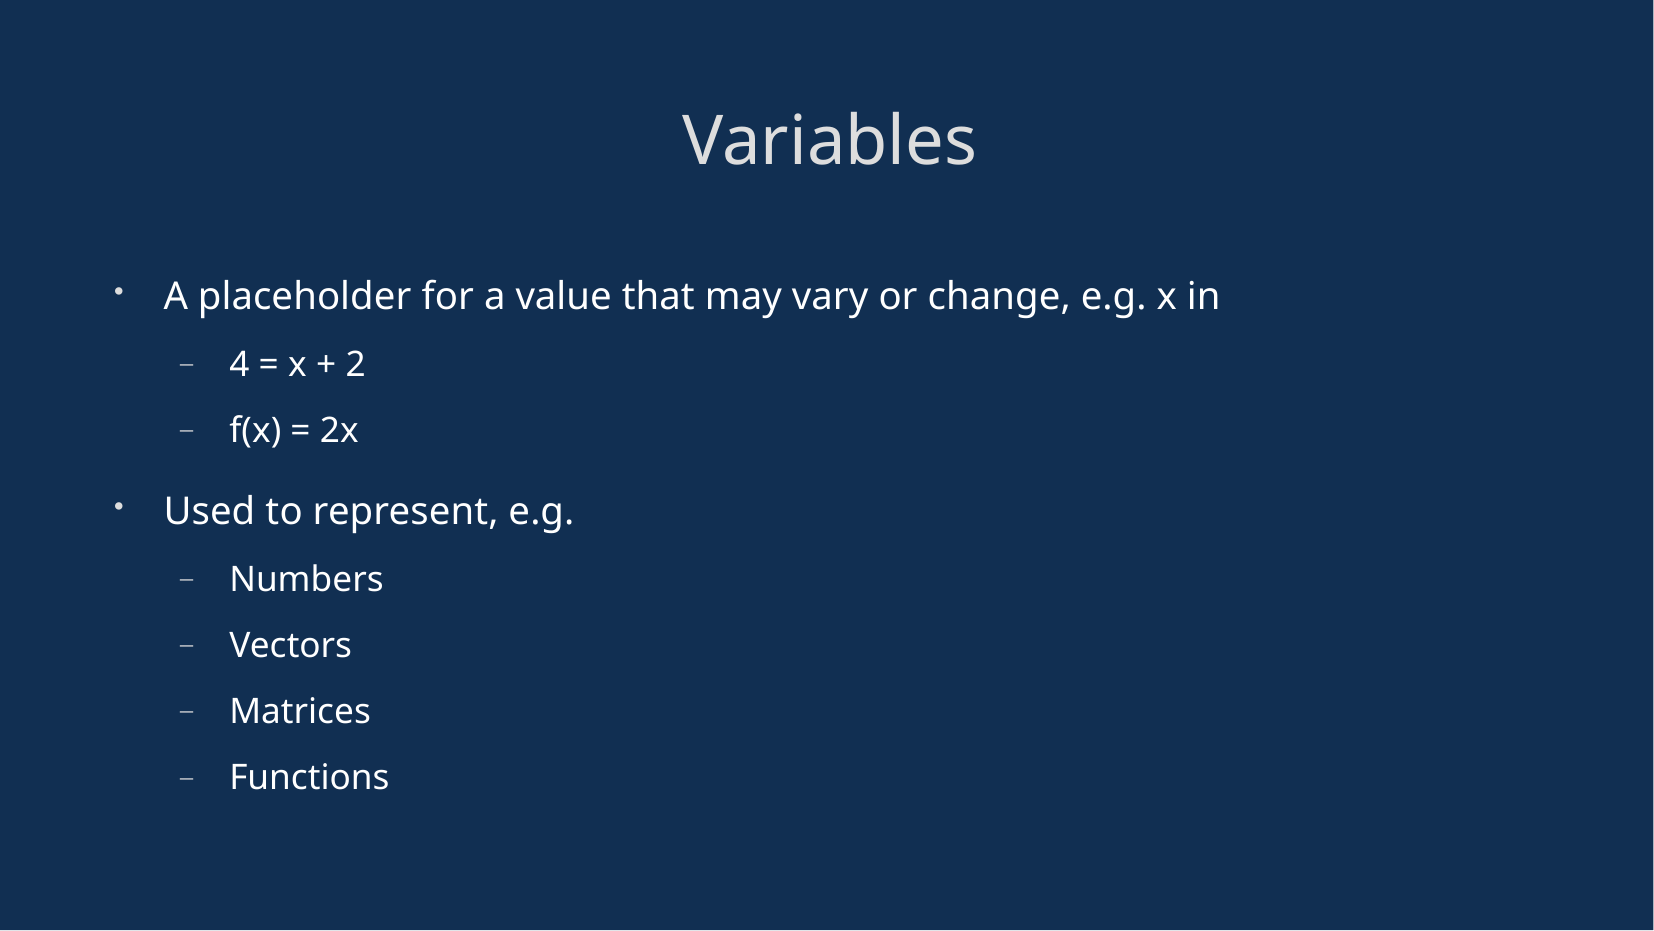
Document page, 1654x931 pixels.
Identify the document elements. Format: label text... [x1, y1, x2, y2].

list A placeholder for a value that may vary or change, e.g. x in 4 = x + 2 f(x) = 2x Used to represent, e.g. Numbers Vectors Matrices Functions [97, 268, 1563, 806]
title Variables [97, 56, 1563, 220]
